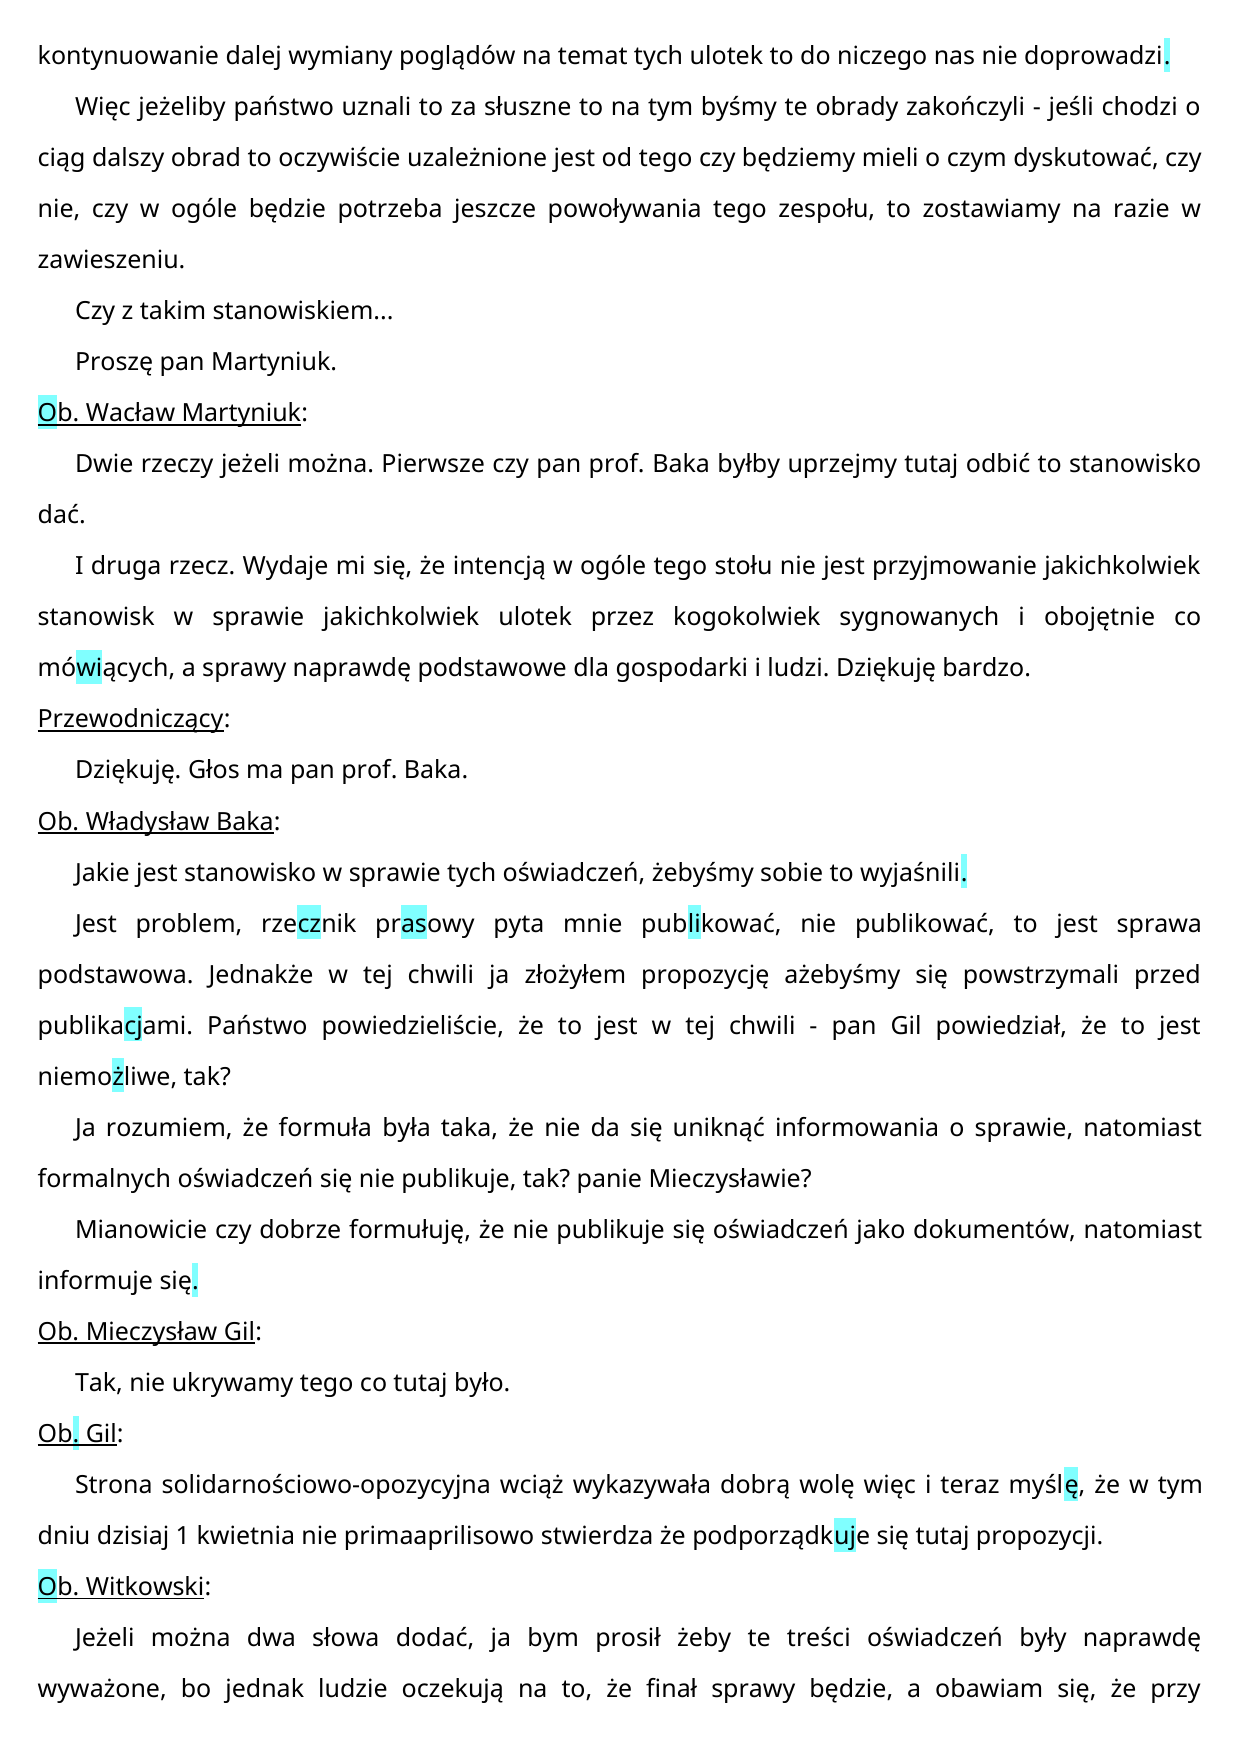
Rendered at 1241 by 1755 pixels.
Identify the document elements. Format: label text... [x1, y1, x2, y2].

text Dwie rzeczy jeżeli można. Pierwsze czy pan prof. Baka byłby uprzejmy tutaj odbić to stanowisko dać. [37, 446, 1203, 531]
text I druga rzecz. Wydaje mi się, że intencją w ogóle tego stołu nie jest przyjmowanie jakichkolwiek stanowisk w sprawie jakichkolwiek ulotek przez kogokolwiek sygnowanych i obojętnie co mówiących, a sprawy naprawdę podstawowe dla gospodarki i ludzi. Dziękuję bardzo. [37, 548, 1203, 684]
text Tak, nie ukrywamy tego co tutaj było. [37, 1364, 1203, 1399]
text Jakie jest stanowisko w sprawie tych oświadczeń, żebyśmy sobie to wyjaśnili. [37, 854, 1203, 888]
text Czy z takim stanowiskiem... [37, 293, 1203, 327]
text kontynuowanie dalej wymiany poglądów na temat tych ulotek to do niczego nas nie doprowadzi. [37, 37, 1203, 72]
text Proszę pan Martyniuk. [37, 344, 1203, 378]
text Strona solidarnościowo-opozycyjna wciąż wykazywała dobrą wolę więc i teraz myślę, że w tym dniu dzisiaj 1 kwietnia nie primaaprilisowo stwierdza że podporządkuje się tutaj propozycji. [37, 1467, 1203, 1552]
text Ob. Gil: [37, 1416, 1203, 1450]
text Dziękuję. Głos ma pan prof. Baka. [37, 752, 1203, 786]
text Ja rozumiem, że formuła była taka, że nie da się uniknąć informowania o sprawie, natomiast formalnych oświadczeń się nie publikuje, tak? panie Mieczysławie? [37, 1109, 1203, 1194]
text Ob. Wacław Martyniuk: [37, 395, 1203, 429]
text Ob. Władysław Baka: [37, 803, 1203, 837]
text Mianowicie czy dobrze formułuję, że nie publikuje się oświadczeń jako dokumentów, natomiast informuje się. [37, 1211, 1203, 1297]
text Ob. Witkowski: [37, 1569, 1203, 1603]
text Jeżeli można dwa słowa dodać, ja bym prosił żeby te treści oświadczeń były naprawdę wyważone, bo jednak ludzie oczekują na to, że finał sprawy będzie, a obawiam się, że przy [37, 1620, 1203, 1705]
text Jest problem, rzecznik prasowy pyta mnie publikować, nie publikować, to jest sprawa podstawowa. Jednakże w tej chwili ja złożyłem propozycję ażebyśmy się powstrzymali przed publikacjami. Państwo powiedzieliście, że to jest w tej chwili - pan Gil powiedział, że to jest niemożliwe, tak? [37, 905, 1203, 1092]
text Więc jeżeliby państwo uznali to za słuszne to na tym byśmy te obrady zakończyli - jeśli chodzi o ciąg dalszy obrad to oczywiście uzależnione jest od tego czy będziemy mieli o czym dyskutować, czy nie, czy w ogóle będzie potrzeba jeszcze powoływania tego zespołu, to zostawiamy na razie w zawieszeniu. [37, 88, 1203, 276]
text Przewodniczący: [37, 701, 1203, 735]
text Ob. Mieczysław Gil: [37, 1313, 1203, 1348]
